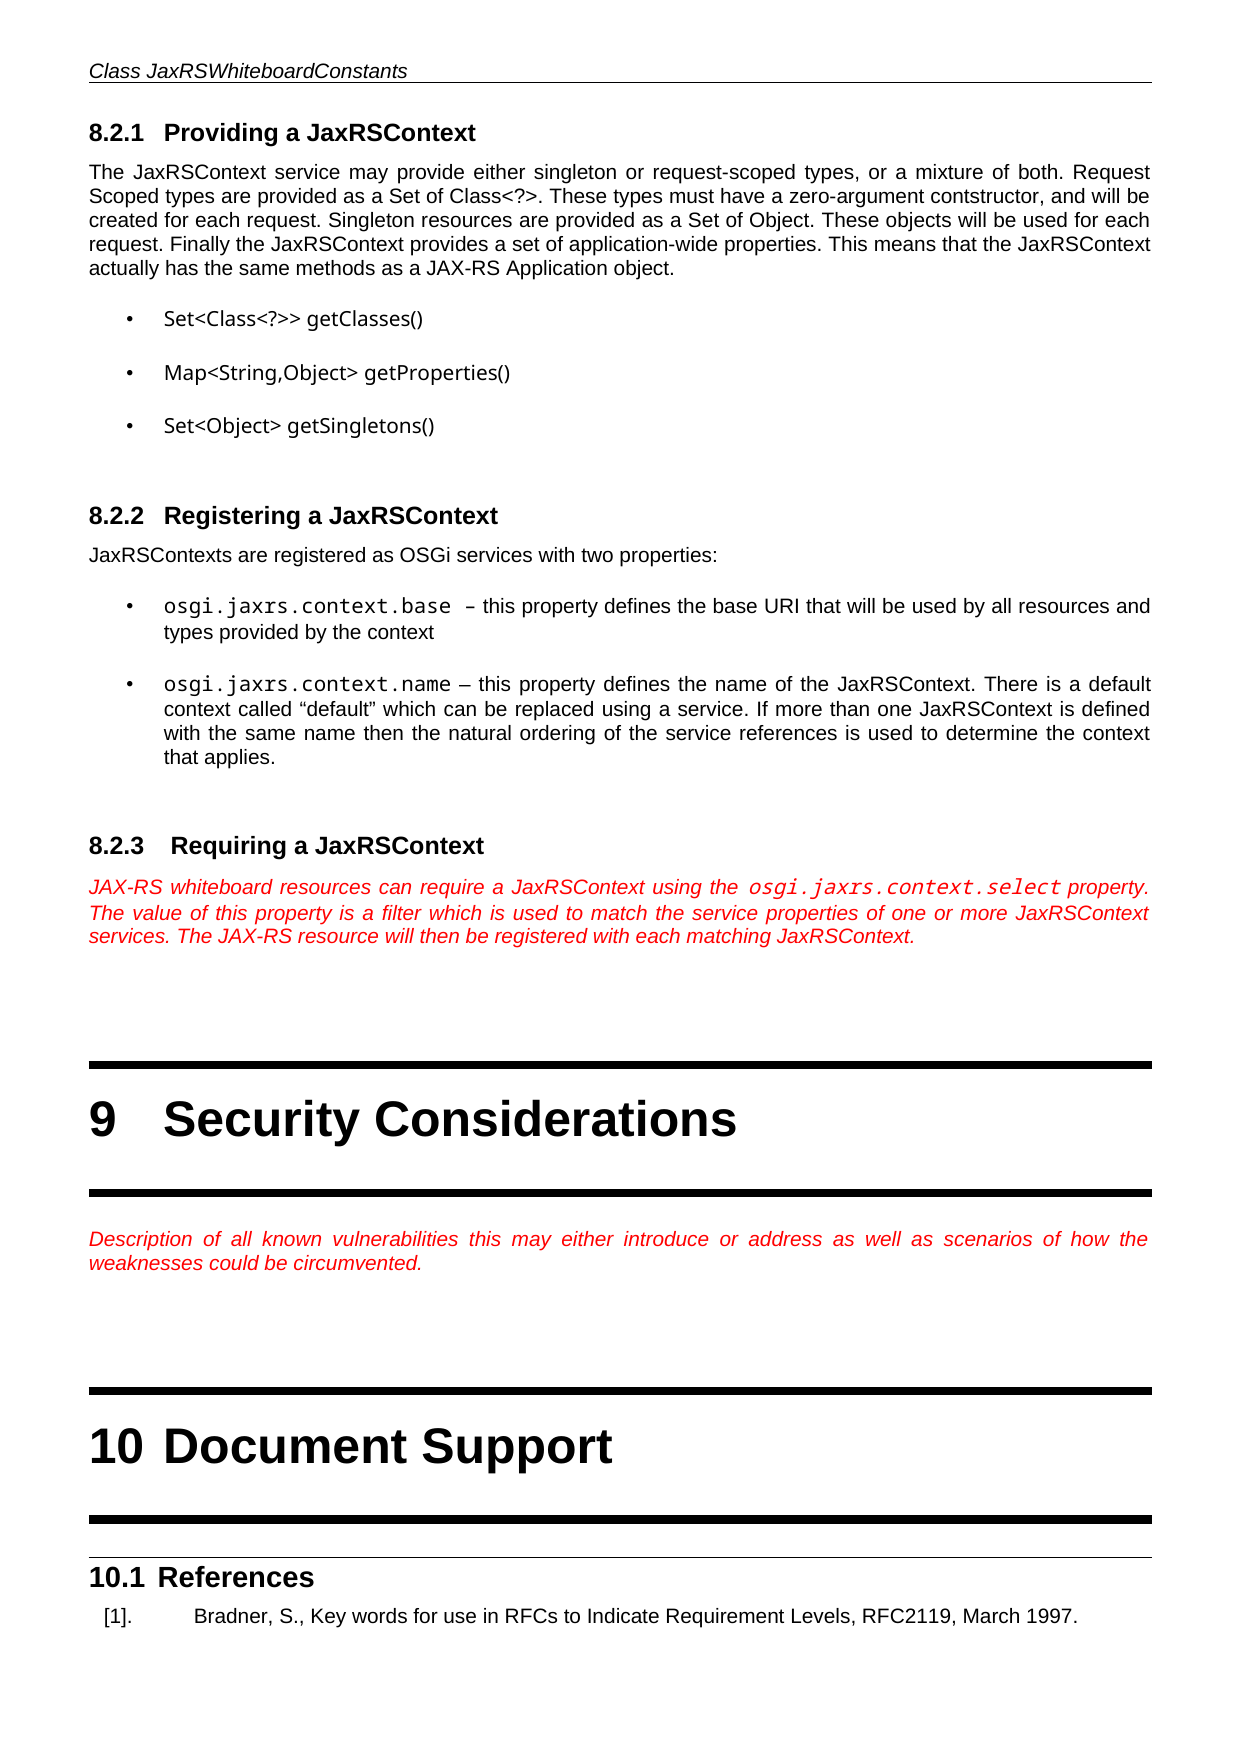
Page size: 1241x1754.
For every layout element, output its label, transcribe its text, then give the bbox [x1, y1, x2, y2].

text JAX-RS whiteboard resources can require a JaxRSContext using the osgi.jaxrs.context.select property. The value of this property is a filter which is used to match the service properties of one or more JaxRSContext services. The JAX-RS resource will then be registered with each matching JaxRSContext. [88, 872, 1152, 948]
subtitle Document Support [88, 1388, 1152, 1524]
text Description of all known vulnerabilities this may either introduce or address as well as scenarios of how the weaknesses could be circumvented. [88, 1227, 1152, 1274]
list Map<String,Object> getProperties() [126, 358, 1152, 386]
text The JaxRSContext service may provide either singleton or request-scoped types, or a mixture of both. Request Scoped types are provided as a Set of Class<?>. These types must have a zero-argument contstructor, and will be created for each request. Singleton resources are provided as a Set of Object. These objects will be used for each request. Finally the JaxRSContext provides a set of application-wide properties. This means that the JaxRSContext actually has the same methods as a JAX-RS Application object. [88, 160, 1152, 279]
subtitle Registering a JaxRSContext [88, 501, 1152, 530]
list Bradner, S., Key words for use in RFCs to Indicate Requirement Levels, RFC2119, March 1997. [103, 1604, 1152, 1628]
subtitle Requiring a JaxRSContext [88, 831, 1152, 859]
text JaxRSContexts are registered as OSGi services with two properties: [88, 542, 1152, 566]
list Set<Class<?>> getClasses() [126, 304, 1152, 333]
subtitle Providing a JaxRSContext [88, 118, 1152, 147]
subtitle Security Considerations [88, 1062, 1152, 1197]
subtitle References [88, 1558, 1152, 1594]
list osgi.jaxrs.context.name – this property defines the name of the JaxRSContext. There is a default context called “default” which can be replaced using a service. If more than one JaxRSContext is defined with the same name then the natural ordering of the service references is used to determine the context that applies. [126, 669, 1152, 769]
list Set<Object> getSingletons() [126, 411, 1152, 440]
list osgi.jaxrs.context.base – this property defines the base URI that will be used by all resources and types provided by the context [126, 591, 1152, 644]
